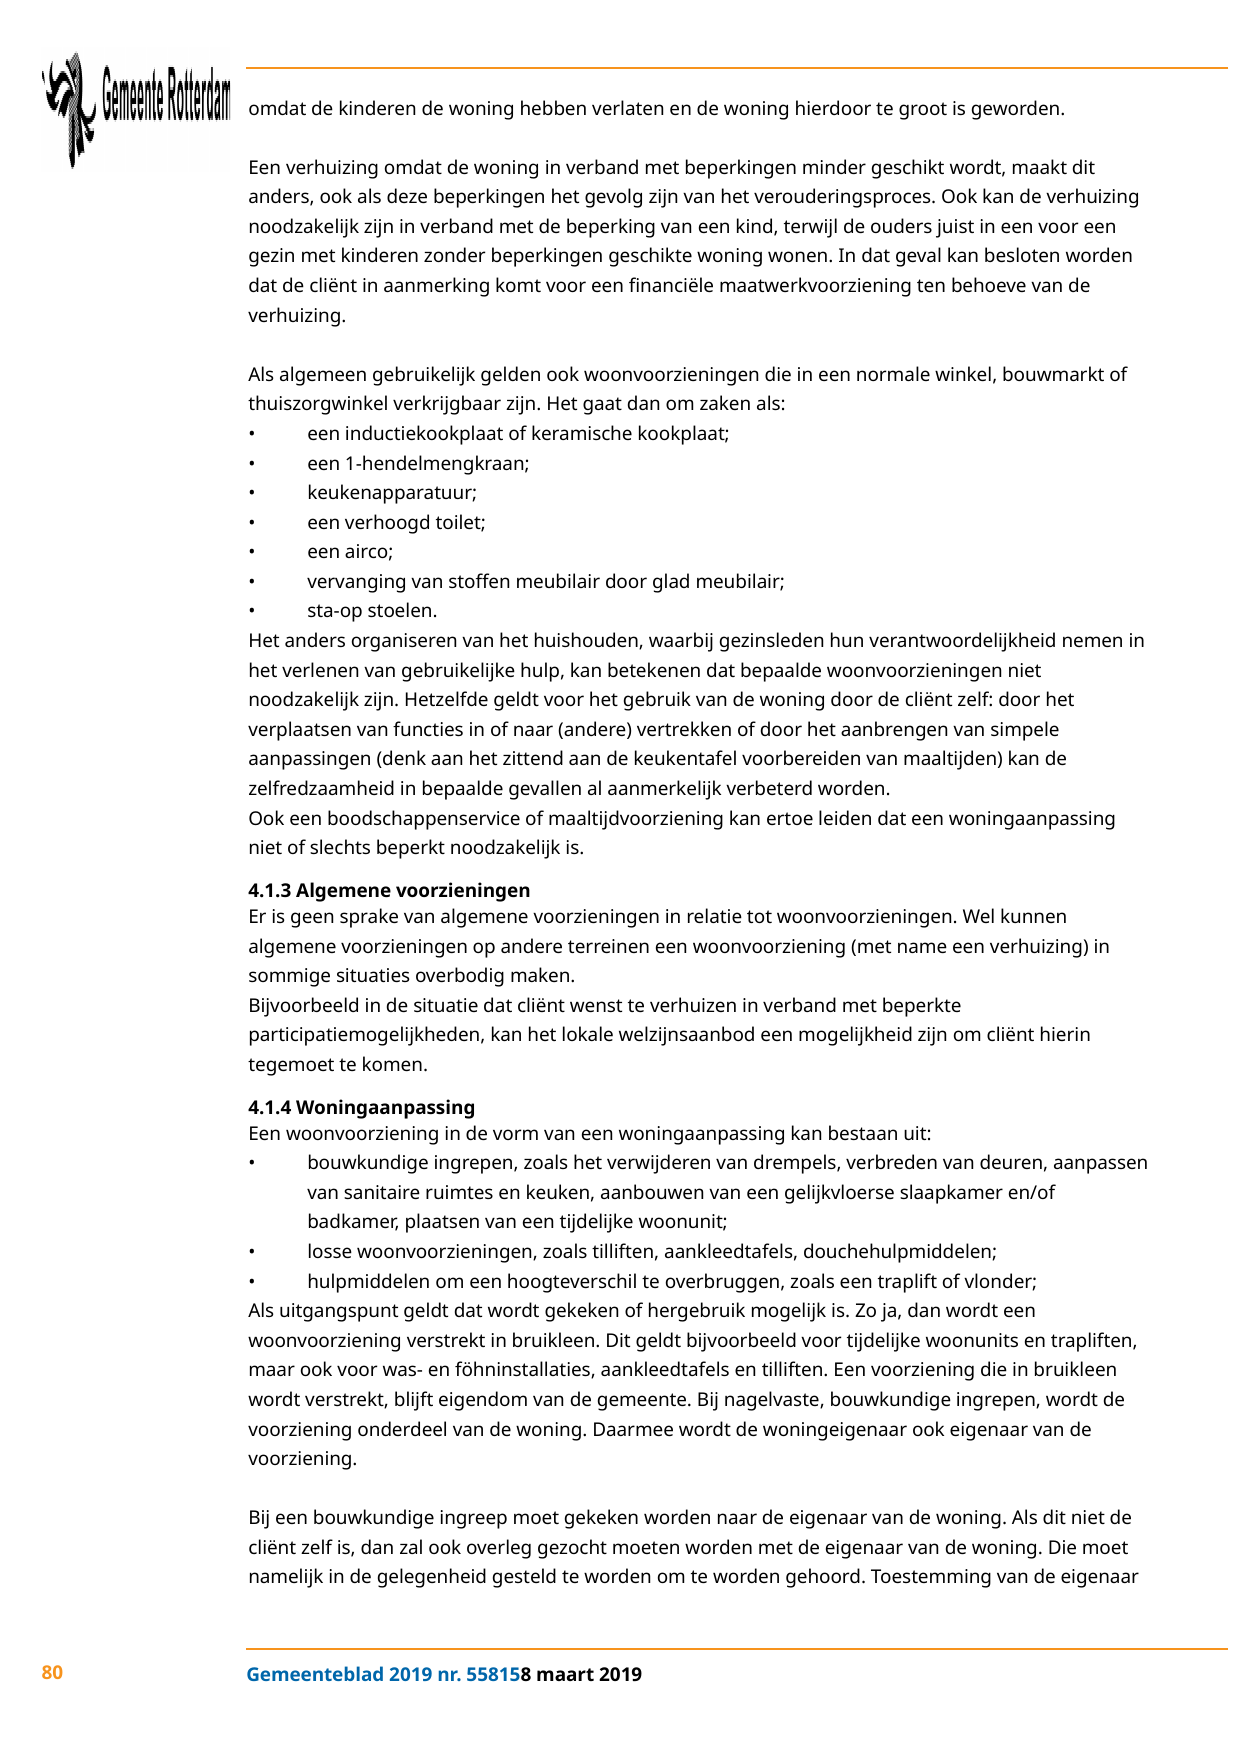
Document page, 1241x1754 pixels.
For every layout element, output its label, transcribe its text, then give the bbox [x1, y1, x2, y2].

list een airco; [248, 538, 1152, 564]
text Een woonvoorziening in de vorm van een woningaanpassing kan bestaan uit: [248, 1120, 1152, 1146]
text Bij een bouwkundige ingreep moet gekeken worden naar de eigenaar van de woning. Als dit niet de cliënt zelf is, dan zal ook overleg gezocht moeten worden met de eigenaar van de woning. Die moet namelijk in de gelegenheid gesteld te worden om te worden gehoord. Toestemming van de eigenaar [248, 1504, 1152, 1589]
list een verhoogd toilet; [248, 509, 1152, 535]
text omdat de kinderen de woning hebben verlaten en de woning hierdoor te groot is geworden. [248, 95, 1152, 121]
text Het anders organiseren van het huishouden, waarbij gezinsleden hun verantwoordelijkheid nemen in het verlenen van gebruikelijke hulp, kan betekenen dat bepaalde woonvoorzieningen niet noodzakelijk zijn. Hetzelfde geldt voor het gebruik van de woning door de cliënt zelf: door het verplaatsen van functies in of naar (andere) vertrekken of door het aanbrengen van simpele aanpassingen (denk aan het zittend aan de keukentafel voorbereiden van maaltijden) kan de zelfredzaamheid in bepaalde gevallen al aanmerkelijk verbeterd worden. [248, 627, 1152, 801]
text Als algemeen gebruikelijk gelden ook woonvoorzieningen die in een normale winkel, bouwmarkt of thuiszorgwinkel verkrijgbaar zijn. Het gaat dan om zaken als: [248, 361, 1152, 416]
text Als uitgangspunt geldt dat wordt gekeken of hergebruik mogelijk is. Zo ja, dan wordt een woonvoorziening verstrekt in bruikleen. Dit geldt bijvoorbeeld voor tijdelijke woonunits en trapliften, maar ook voor was- en föhninstallaties, aankleedtafels en tilliften. Een voorziening die in bruikleen wordt verstrekt, blijft eigendom van de gemeente. Bij nagelvaste, bouwkundige ingrepen, wordt de voorziening onderdeel van de woning. Daarmee wordt de woningeigenaar ook eigenaar van de voorziening. [248, 1297, 1152, 1471]
list een 1-hendelmengkraan; [248, 450, 1152, 476]
text Bijvoorbeeld in de situatie dat cliënt wenst te verhuizen in verband met beperkte participatiemogelijkheden, kan het lokale welzijnsaanbod een mogelijkheid zijn om cliënt hierin tegemoet te komen. [248, 992, 1152, 1077]
text Ook een boodschappenservice of maaltijdvoorziening kan ertoe leiden dat een woningaanpassing niet of slechts beperkt noodzakelijk is. [248, 805, 1152, 860]
list bouwkundige ingrepen, zoals het verwijderen van drempels, verbreden van deuren, aanpassen van sanitaire ruimtes en keuken, aanbouwen van een gelijkvloerse slaapkamer en/of badkamer, plaatsen van een tijdelijke woonunit; [248, 1149, 1152, 1234]
list sta-op stoelen. [248, 598, 1152, 623]
text Er is geen sprake van algemene voorzieningen in relatie tot woonvoorzieningen. Wel kunnen algemene voorzieningen op andere terreinen een woonvoorziening (met name een verhuizing) in sommige situaties overbodig maken. [248, 903, 1152, 988]
picture [41, 47, 231, 172]
list een inductiekookplaat of keramische kookplaat; [248, 420, 1152, 446]
list hulpmiddelen om een hoogteverschil te overbruggen, zoals een traplift of vlonder; [248, 1268, 1152, 1294]
list keukenapparatuur; [248, 479, 1152, 505]
text Een verhuizing omdat de woning in verband met beperkingen minder geschikt wordt, maakt dit anders, ook als deze beperkingen het gevolg zijn van het verouderingsproces. Ook kan de verhuizing noodzakelijk zijn in verband met de beperking van een kind, terwijl de ouders juist in een voor een gezin met kinderen zonder beperkingen geschikte woning wonen. In dat geval kan besloten worden dat de cliënt in aanmerking komt voor een financiële maatwerkvoorziening ten behoeve van de verhuizing. [248, 154, 1152, 328]
list vervanging van stoffen meubilair door glad meubilair; [248, 568, 1152, 594]
list losse woonvoorzieningen, zoals tilliften, aankleedtafels, douchehulpmiddelen; [248, 1238, 1152, 1264]
text 4.1.4 Woningaanpassing [248, 1094, 1152, 1120]
text 4.1.3 Algemene voorzieningen [248, 877, 1152, 903]
